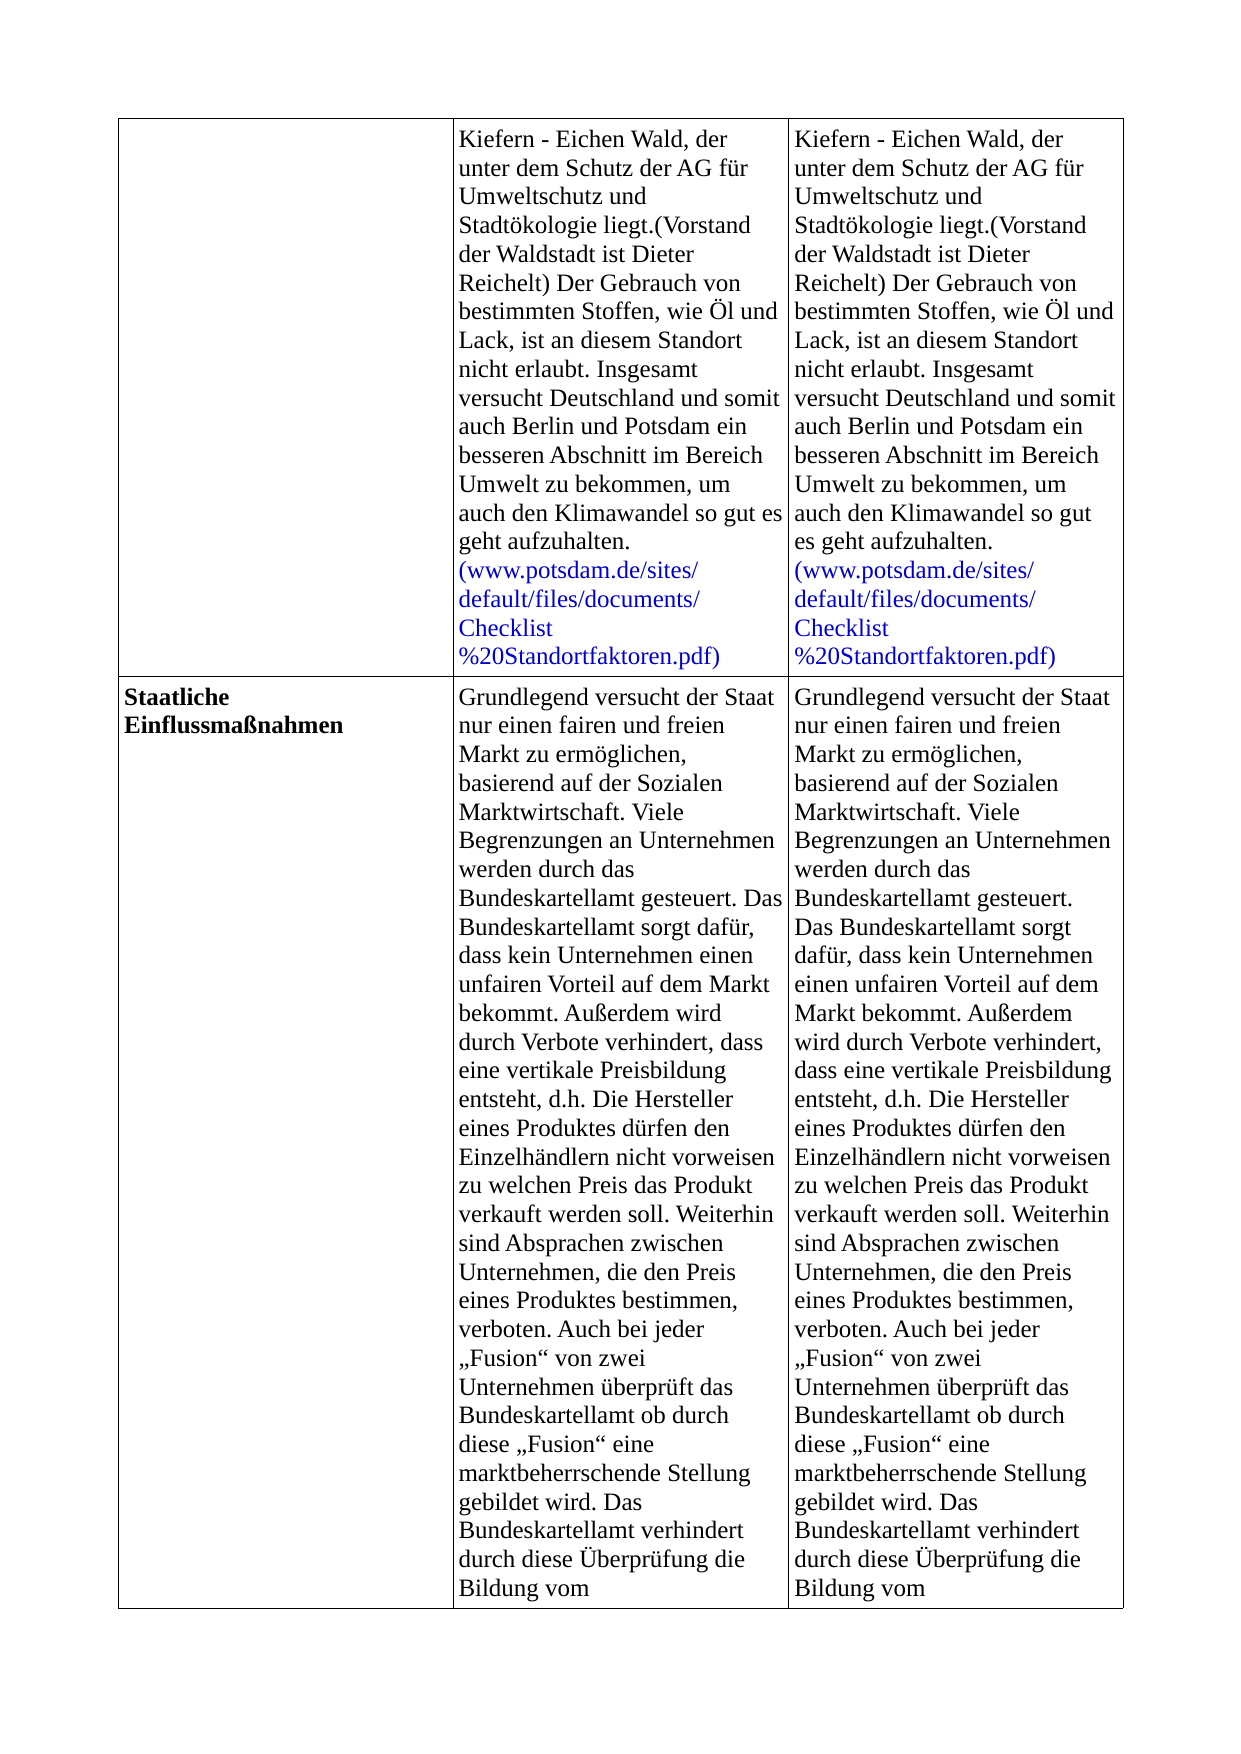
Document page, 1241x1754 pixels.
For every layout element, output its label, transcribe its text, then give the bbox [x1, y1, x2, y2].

table_cell Grundlegend versucht der Staat nur einen fairen und freien Markt zu ermöglichen, basierend auf der Sozialen Marktwirtschaft. Viele Begrenzungen an Unternehmen werden durch das Bundeskartellamt gesteuert. Das Bundeskartellamt sorgt dafür, dass kein Unternehmen einen unfairen Vorteil auf dem Markt bekommt. Außerdem wird durch Verbote verhindert, dass eine vertikale Preisbildung entsteht, d.h. Die Hersteller eines Produktes dürfen den Einzelhändlern nicht vorweisen zu welchen Preis das Produkt verkauft werden soll. Weiterhin sind Absprachen zwischen Unternehmen, die den Preis eines Produktes bestimmen, verboten. Auch bei jeder „Fusion“ von zwei Unternehmen überprüft das Bundeskartellamt ob durch diese „Fusion“ eine marktbeherrschende Stellung gebildet wird. Das Bundeskartellamt verhindert durch diese Überprüfung die Bildung vom [789, 677, 1123, 1607]
table_cell [119, 119, 453, 676]
table_cell Kiefern - Eichen Wald, der unter dem Schutz der AG für Umweltschutz und Stadtökologie liegt.(Vorstand der Waldstadt ist Dieter Reichelt) Der Gebrauch von bestimmten Stoffen, wie Öl und Lack, ist an diesem Standort nicht erlaubt. Insgesamt versucht Deutschland und somit auch Berlin und Potsdam ein besseren Abschnitt im Bereich Umwelt zu bekommen, um auch den Klimawandel so gut es geht aufzuhalten. (www.potsdam.de/sites/default/files/documents/Checklist%20Standortfaktoren.pdf) [454, 119, 788, 676]
table_cell Staatliche Einflussmaßnahmen [119, 677, 453, 1607]
table_cell Kiefern - Eichen Wald, der unter dem Schutz der AG für Umweltschutz und Stadtökologie liegt.(Vorstand der Waldstadt ist Dieter Reichelt) Der Gebrauch von bestimmten Stoffen, wie Öl und Lack, ist an diesem Standort nicht erlaubt. Insgesamt versucht Deutschland und somit auch Berlin und Potsdam ein besseren Abschnitt im Bereich Umwelt zu bekommen, um auch den Klimawandel so gut es geht aufzuhalten. (www.potsdam.de/sites/default/files/documents/Checklist%20Standortfaktoren.pdf) [789, 119, 1123, 676]
table_cell Grundlegend versucht der Staat nur einen fairen und freien Markt zu ermöglichen, basierend auf der Sozialen Marktwirtschaft. Viele Begrenzungen an Unternehmen werden durch das Bundeskartellamt gesteuert. Das Bundeskartellamt sorgt dafür, dass kein Unternehmen einen unfairen Vorteil auf dem Markt bekommt. Außerdem wird durch Verbote verhindert, dass eine vertikale Preisbildung entsteht, d.h. Die Hersteller eines Produktes dürfen den Einzelhändlern nicht vorweisen zu welchen Preis das Produkt verkauft werden soll. Weiterhin sind Absprachen zwischen Unternehmen, die den Preis eines Produktes bestimmen, verboten. Auch bei jeder „Fusion“ von zwei Unternehmen überprüft das Bundeskartellamt ob durch diese „Fusion“ eine marktbeherrschende Stellung gebildet wird. Das Bundeskartellamt verhindert durch diese Überprüfung die Bildung vom [454, 677, 788, 1607]
